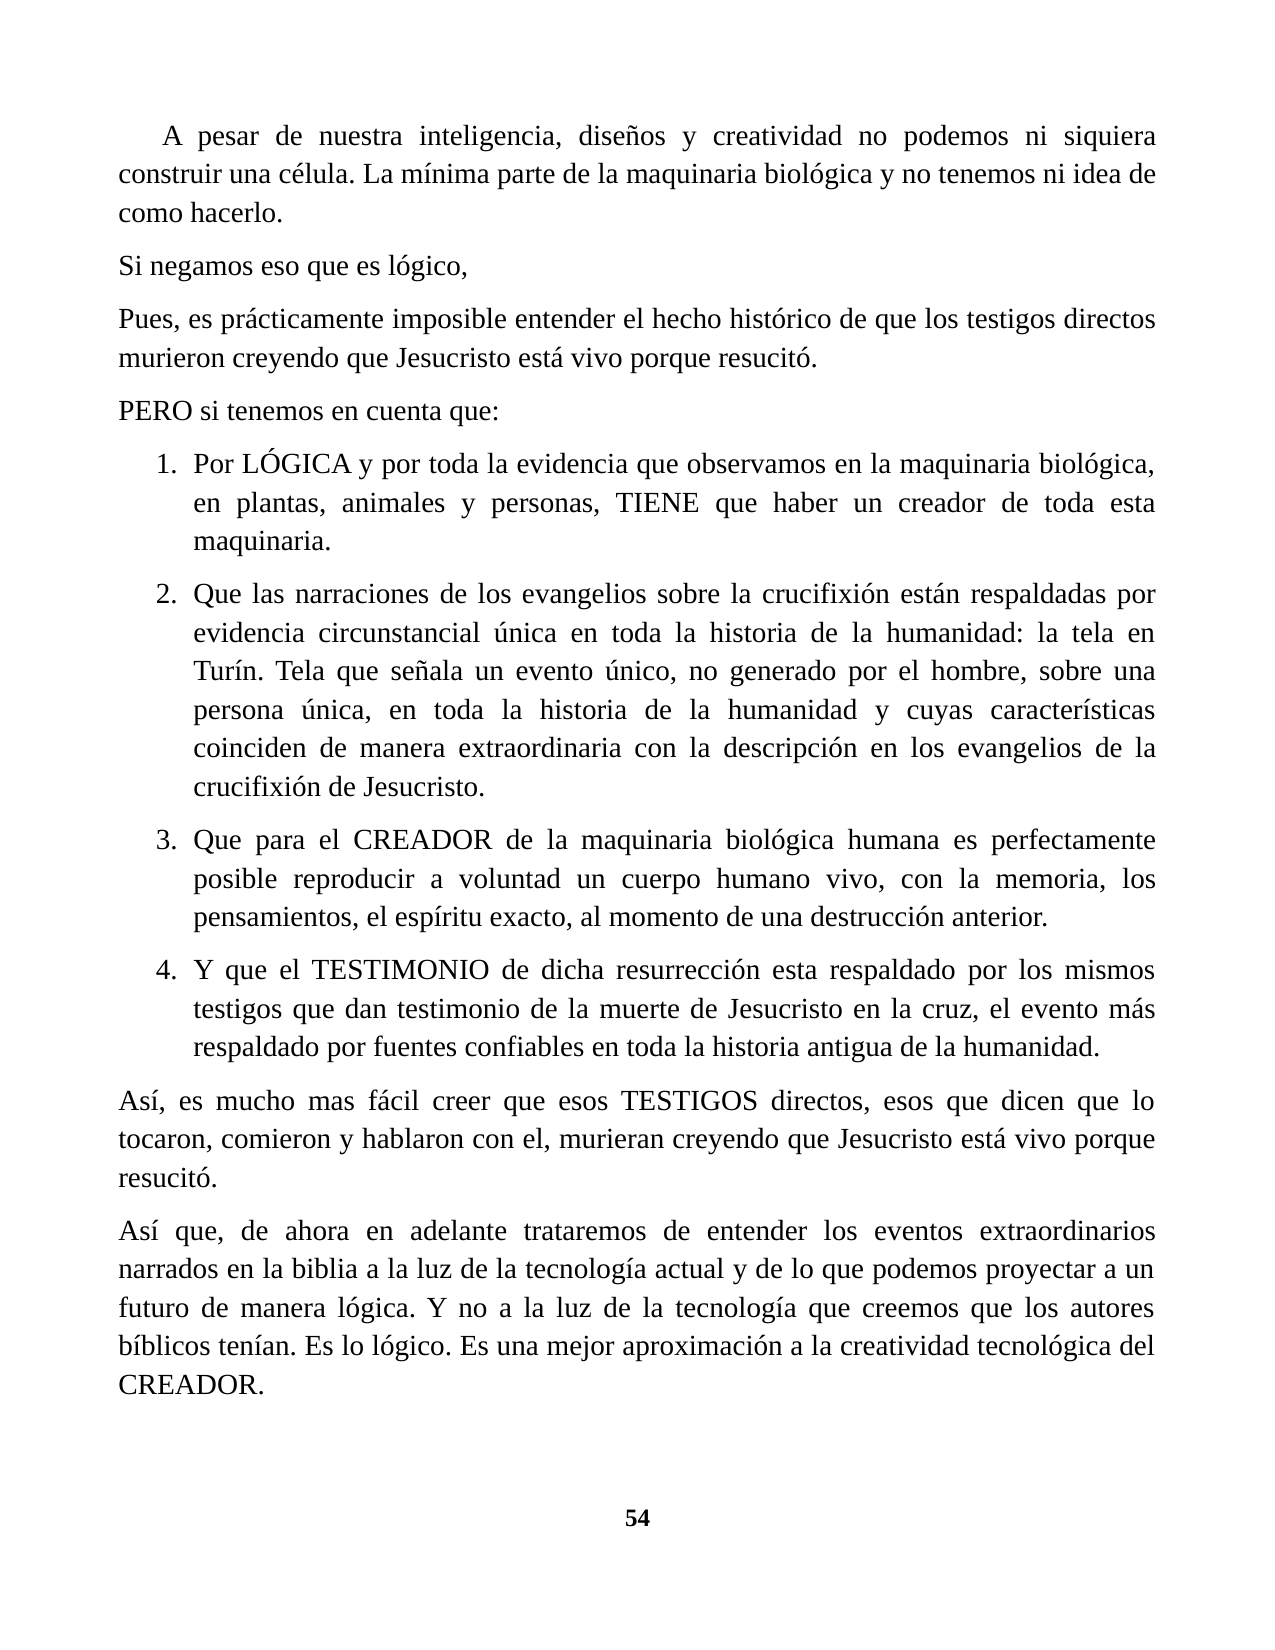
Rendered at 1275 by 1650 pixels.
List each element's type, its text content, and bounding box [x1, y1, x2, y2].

text A pesar de nuestra inteligencia, diseños y creatividad no podemos ni siquiera construir una célula. La mínima parte de la maquinaria biológica y no tenemos ni idea de como hacerlo. [118, 118, 1157, 229]
text Así que, de ahora en adelante trataremos de entender los eventos extraordinarios narrados en la biblia a la luz de la tecnología actual y de lo que podemos proyectar a un futuro de manera lógica. Y no a la luz de la tecnología que creemos que los autores bíblicos tenían. Es lo lógico. Es una mejor aproximación a la creatividad tecnológica del CREADOR. [118, 1213, 1157, 1401]
list Que para el CREADOR de la maquinaria biológica humana es perfectamente posible reproducir a voluntad un cuerpo humano vivo, con la memoria, los pensamientos, el espíritu exacto, al momento de una destrucción anterior. [156, 822, 1157, 933]
text PERO si tenemos en cuenta que: [118, 393, 1157, 427]
list Y que el TESTIMONIO de dicha resurrección esta respaldado por los mismos testigos que dan testimonio de la muerte de Jesucristo en la cruz, el evento más respaldado por fuentes confiables en toda la historia antigua de la humanidad. [156, 952, 1157, 1063]
list Que las narraciones de los evangelios sobre la crucifixión están respaldadas por evidencia circunstancial única en toda la historia de la humanidad: la tela en Turín. Tela que señala un evento único, no generado por el hombre, sobre una persona única, en toda la historia de la humanidad y cuyas características coinciden de manera extraordinaria con la descripción en los evangelios de la crucifixión de Jesucristo. [156, 576, 1157, 803]
text Así, es mucho mas fácil creer que esos TESTIGOS directos, esos que dicen que lo tocaron, comieron y hablaron con el, murieran creyendo que Jesucristo está vivo porque resucitó. [118, 1083, 1157, 1193]
text Si negamos eso que es lógico, [118, 248, 1157, 282]
text Pues, es prácticamente imposible entender el hecho histórico de que los testigos directos murieron creyendo que Jesucristo está vivo porque resucitó. [118, 301, 1157, 373]
list Por LÓGICA y por toda la evidencia que observamos en la maquinaria biológica, en plantas, animales y personas, TIENE que haber un creador de toda esta maquinaria. [156, 446, 1157, 557]
